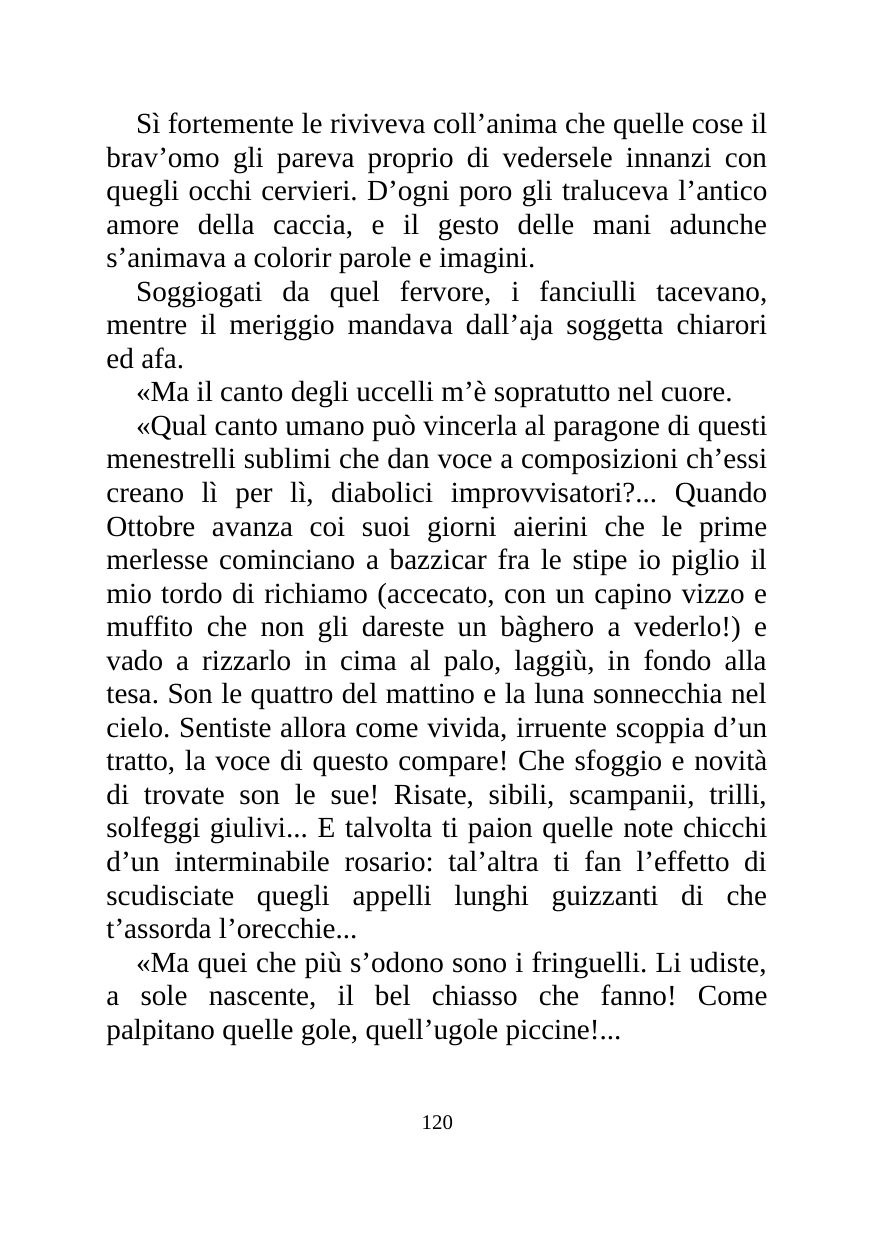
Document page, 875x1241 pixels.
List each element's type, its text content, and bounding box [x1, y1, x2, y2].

text «Ma quei che più s’odono sono i fringuelli. Li udiste, a sole nascente, il bel chiasso che fanno! Come palpitano quelle gole, quell’ugole piccine!... [106, 945, 768, 1045]
text Soggiogati da quel fervore, i fanciulli tacevano, mentre il meriggio mandava dall’aja soggetta chiarori ed afa. [106, 274, 768, 374]
text Sì fortemente le riviveva coll’anima che quelle cose il brav’omo gli pareva proprio di vedersele innanzi con quegli occhi cervieri. D’ogni poro gli traluceva l’antico amore della caccia, e il gesto delle mani adunche s’animava a colorir parole e imagini. [106, 106, 768, 274]
text «Ma il canto degli uccelli m’è sopratutto nel cuore. [106, 374, 768, 408]
text «Qual canto umano può vincerla al paragone di questi menestrelli sublimi che dan voce a composizioni ch’essi creano lì per lì, diabolici improvvisatori?... Quando Ottobre avanza coi suoi giorni aierini che le prime merlesse cominciano a bazzicar fra le stipe io piglio il mio tordo di richiamo (accecato, con un capino vizzo e muffito che non gli dareste un bàghero a vederlo!) e vado a rizzarlo in cima al palo, laggiù, in fondo alla tesa. Son le quattro del mattino e la luna sonnecchia nel cielo. Sentiste allora come vivida, irruente scoppia d’un tratto, la voce di questo compare! Che sfoggio e novità di trovate son le sue! Risate, sibili, scampanii, trilli, solfeggi giulivi... E talvolta ti paion quelle note chicchi d’un interminabile rosario: tal’altra ti fan l’effetto di scudisciate quegli appelli lunghi guizzanti di che t’assorda l’orecchie... [106, 408, 768, 945]
